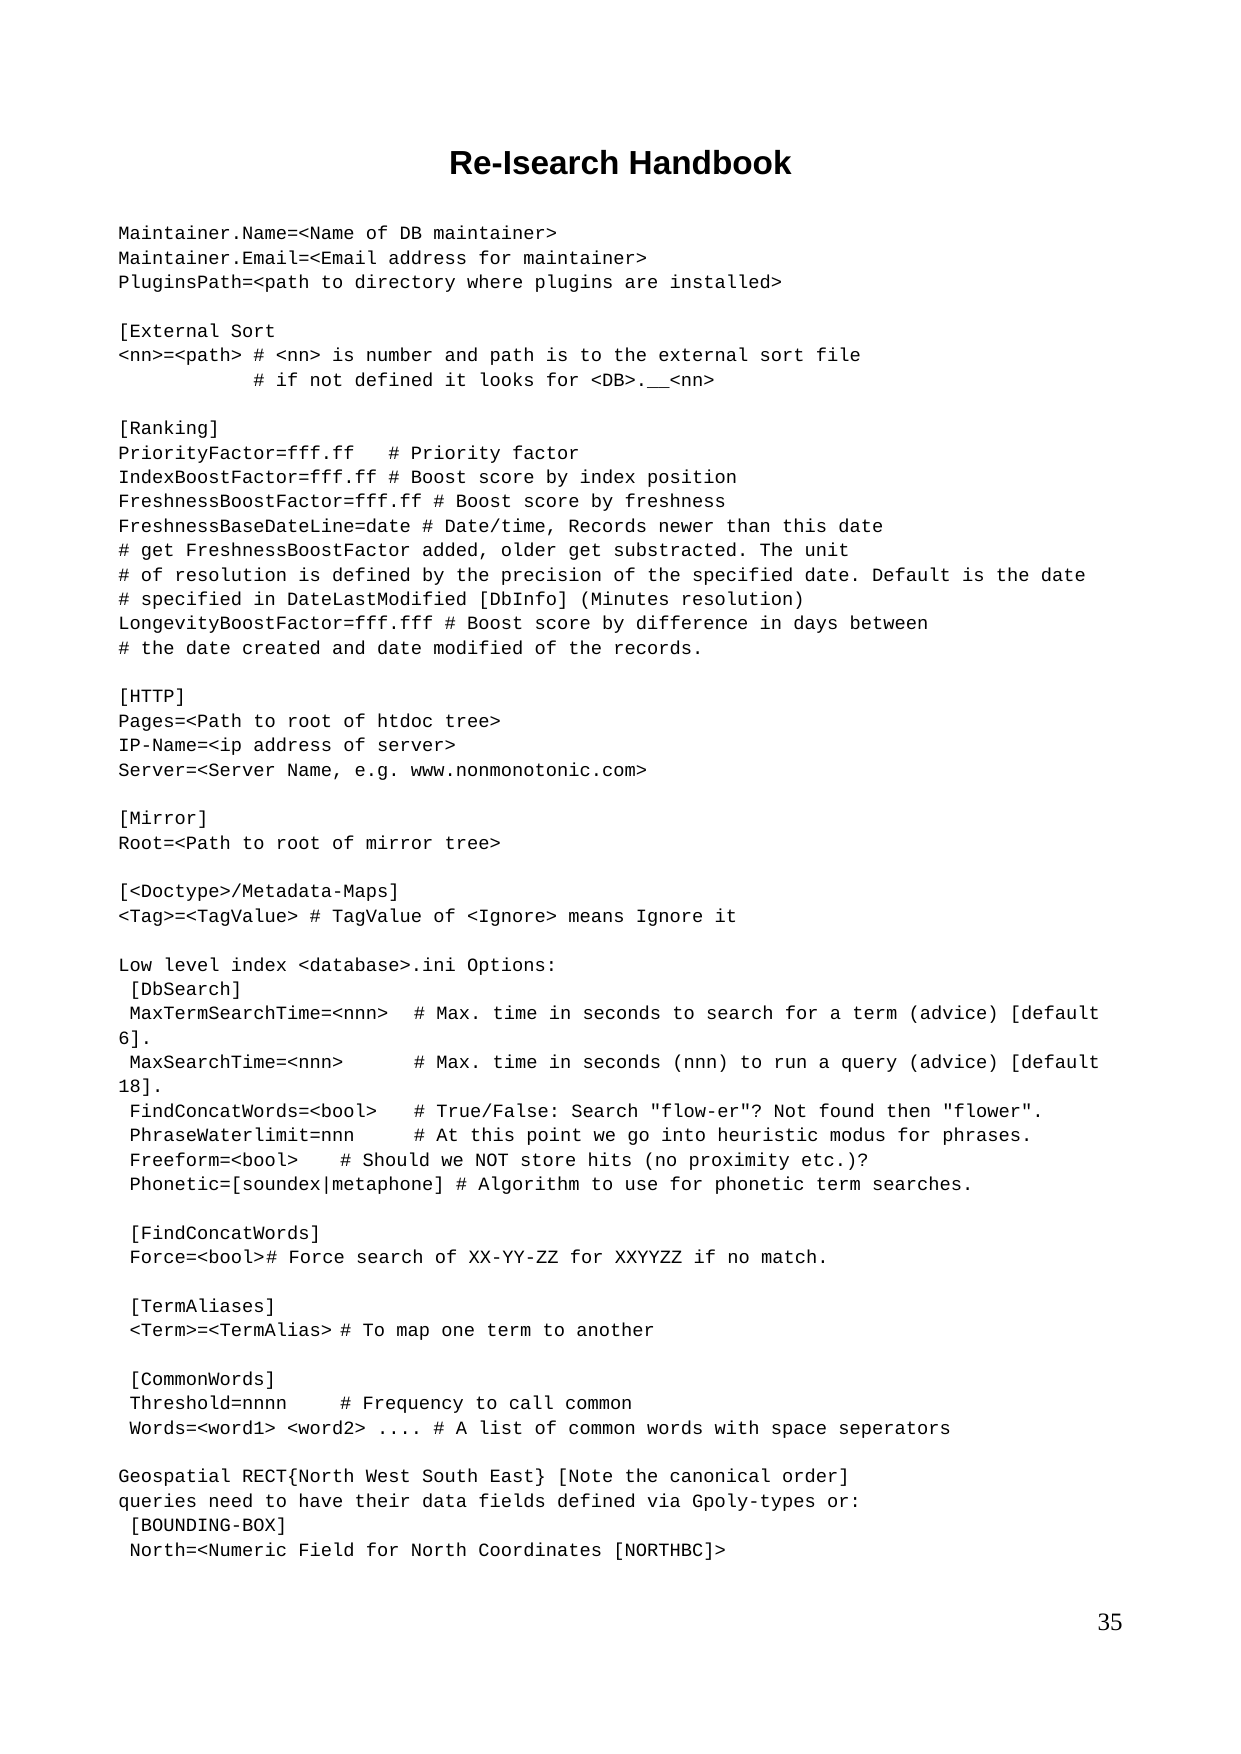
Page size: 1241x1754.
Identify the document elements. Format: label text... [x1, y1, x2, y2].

text PhraseWaterlimit=nnn # At this point we go into heuristic modus for phrases. [118, 1126, 1122, 1147]
text queries need to have their data fields defined via Gpoly-types or: [118, 1492, 1122, 1513]
text Pages=<Path to root of htdoc tree> [118, 712, 1122, 733]
text FindConcatWords=<bool> # True/False: Search "flow-er"? Not found then "flower". [118, 1102, 1122, 1123]
text <nn>=<path> # <nn> is number and path is to the external sort file [118, 346, 1122, 367]
text [Mirror] [118, 809, 1122, 830]
text Server=<Server Name, e.g. www.nonmonotonic.com> [118, 760, 1122, 782]
text # if not defined it looks for <DB>.__<nn> [118, 370, 1122, 392]
text # get FreshnessBoostFactor added, older get substracted. The unit [118, 541, 1122, 562]
text Maintainer.Name=<Name of DB maintainer> [118, 224, 1122, 245]
text <Tag>=<TagValue> # TagValue of <Ignore> means Ignore it [118, 907, 1122, 928]
text Geospatial RECT{North West South East} [Note the canonical order] [118, 1467, 1122, 1488]
text [HTTP] [118, 687, 1122, 708]
text North=<Numeric Field for North Coordinates [NORTHBC]> [118, 1540, 1122, 1562]
text # of resolution is defined by the precision of the specified date. Default is the date [118, 565, 1122, 587]
text PriorityFactor=fff.ff # Priority factor [118, 443, 1122, 465]
text IP-Name=<ip address of server> [118, 736, 1122, 757]
text [CommonWords] [118, 1370, 1122, 1391]
text FreshnessBaseDateLine=date # Date/time, Records newer than this date [118, 517, 1122, 538]
text [Ranking] [118, 419, 1122, 440]
text # the date created and date modified of the records. [118, 638, 1122, 660]
text Low level index <database>.ini Options: [118, 955, 1122, 977]
text Maintainer.Email=<Email address for maintainer> [118, 248, 1122, 270]
text MaxTermSearchTime=<nnn> # Max. time in seconds to search for a term (advice) [default 6]. [118, 1004, 1122, 1050]
text FreshnessBoostFactor=fff.ff # Boost score by freshness [118, 492, 1122, 513]
text Phonetic=[soundex|metaphone] # Algorithm to use for phonetic term searches. [118, 1175, 1122, 1196]
text [BOUNDING-BOX] [118, 1516, 1122, 1537]
text [External Sort [118, 322, 1122, 343]
text [FindConcatWords] [118, 1223, 1122, 1245]
text MaxSearchTime=<nnn> # Max. time in seconds (nnn) to run a query (advice) [default 18]. [118, 1053, 1122, 1098]
text [TermAliases] [118, 1297, 1122, 1318]
text Words=<word1> <word2> .... # A list of common words with space seperators [118, 1418, 1122, 1440]
text IndexBoostFactor=fff.ff # Boost score by index position [118, 468, 1122, 489]
text # specified in DateLastModified [DbInfo] (Minutes resolution) [118, 590, 1122, 611]
text Threshold=nnnn # Frequency to call common [118, 1394, 1122, 1415]
text [<Doctype>/Metadata-Maps] [118, 882, 1122, 903]
text PluginsPath=<path to directory where plugins are installed> [118, 273, 1122, 294]
text Freeform=<bool> # Should we NOT store hits (no proximity etc.)? [118, 1150, 1122, 1172]
text Force=<bool> # Force search of XX-YY-ZZ for XXYYZZ if no match. [118, 1248, 1122, 1269]
text Root=<Path to root of mirror tree> [118, 833, 1122, 855]
text LongevityBoostFactor=fff.fff # Boost score by difference in days between [118, 614, 1122, 635]
text [DbSearch] [118, 980, 1122, 1001]
text <Term>=<TermAlias> # To map one term to another [118, 1321, 1122, 1342]
